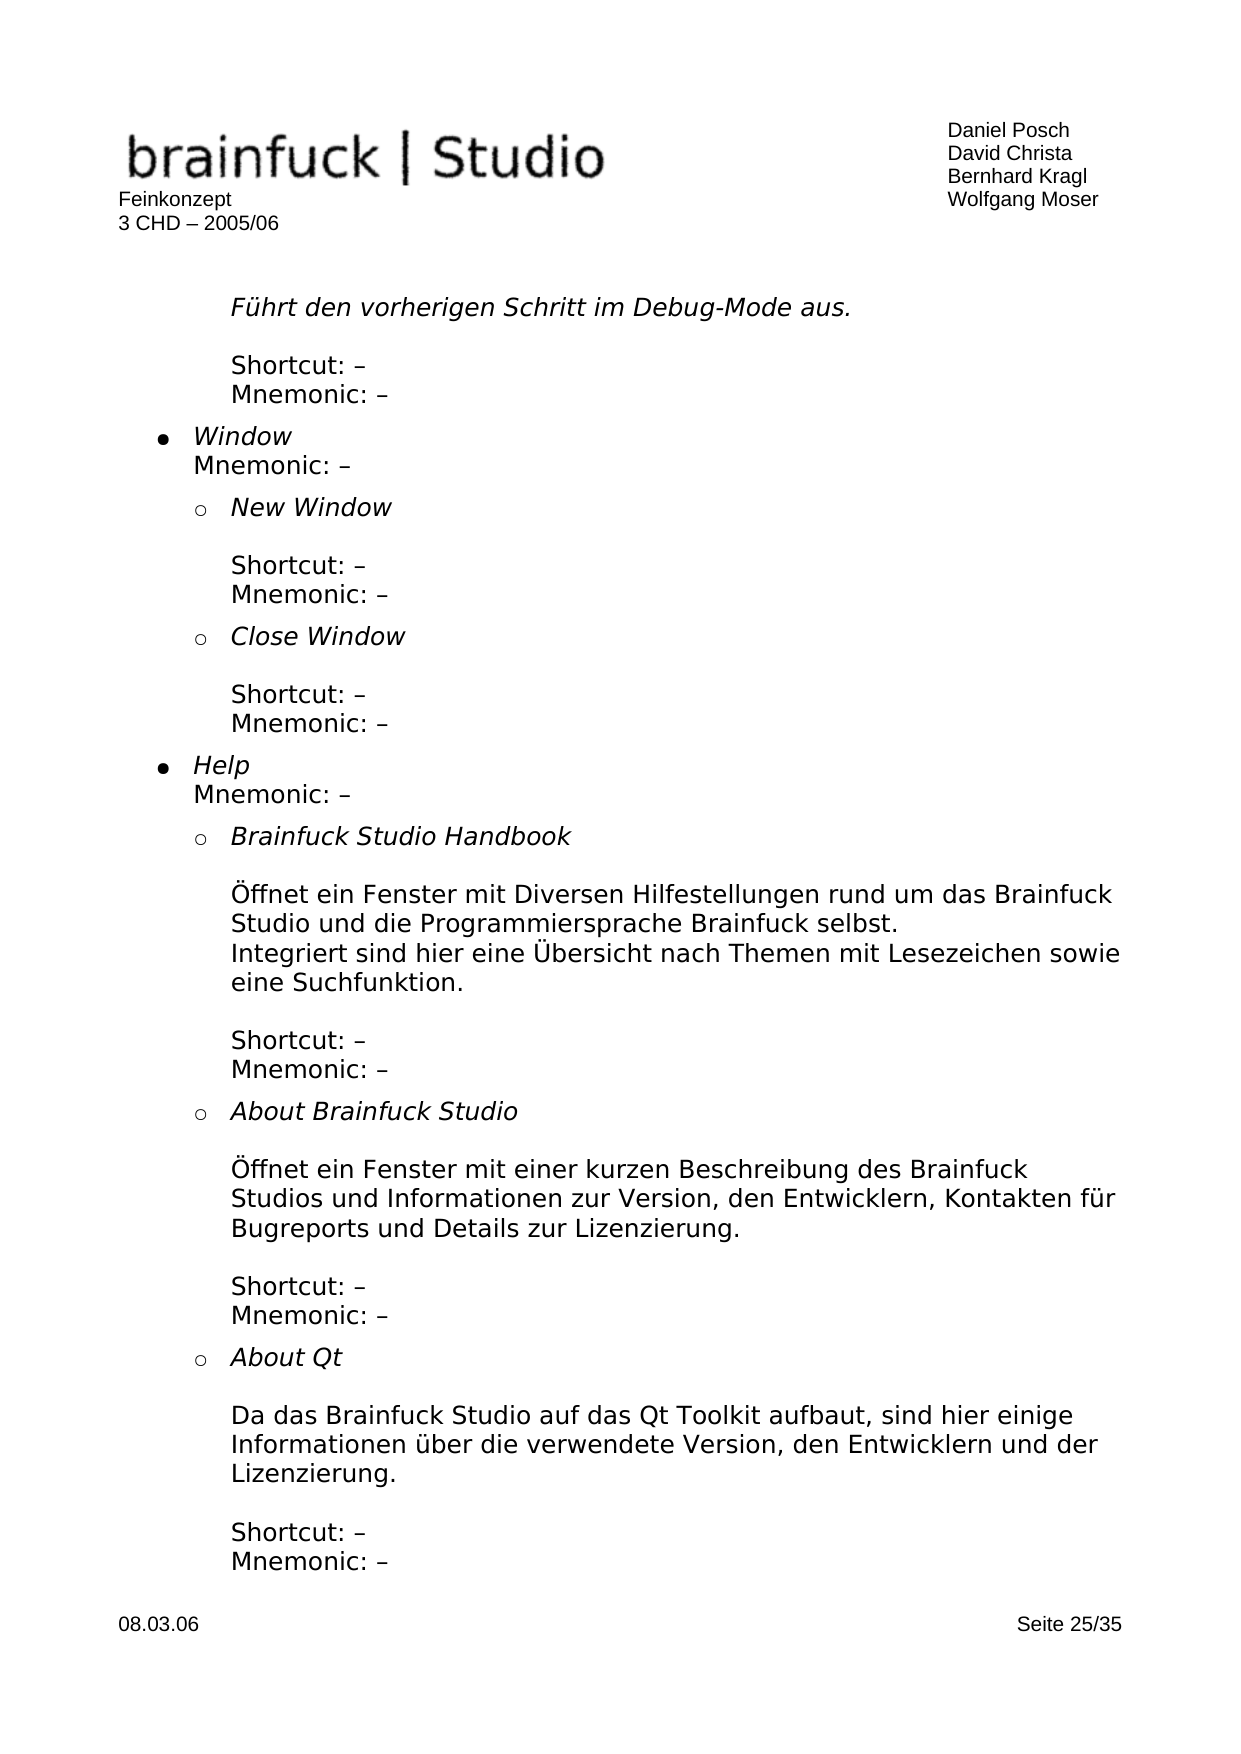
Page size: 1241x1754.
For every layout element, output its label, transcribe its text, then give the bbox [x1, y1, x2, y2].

list Help Mnemonic: – [156, 751, 1122, 809]
list Window Mnemonic: – [156, 422, 1122, 480]
list New Window Shortcut: – Mnemonic: – [193, 493, 1122, 609]
list Close Window Shortcut: – Mnemonic: – [193, 622, 1122, 739]
picture [118, 118, 609, 187]
list About Qt Da das Brainfuck Studio auf das Qt Toolkit aufbaut, sind hier einige Informationen über die verwendete Version, den Entwicklern und der Lizenzierung. Shortcut: – Mnemonic: – [193, 1343, 1122, 1576]
list Brainfuck Studio Handbook Öffnet ein Fenster mit Diversen Hilfestellungen rund um das Brainfuck Studio und die Programmiersprache Brainfuck selbst. Integriert sind hier eine Übersicht nach Themen mit Lesezeichen sowie eine Suchfunktion. Shortcut: – Mnemonic: – [193, 822, 1122, 1084]
list About Brainfuck Studio Öffnet ein Fenster mit einer kurzen Beschreibung des Brainfuck Studios und Informationen zur Version, den Entwicklern, Kontakten für Bugreports und Details zur Lizenzierung. Shortcut: – Mnemonic: – [193, 1097, 1122, 1330]
list Führt den vorherigen Schritt im Debug-Mode aus. Shortcut: – Mnemonic: – [193, 264, 1122, 409]
